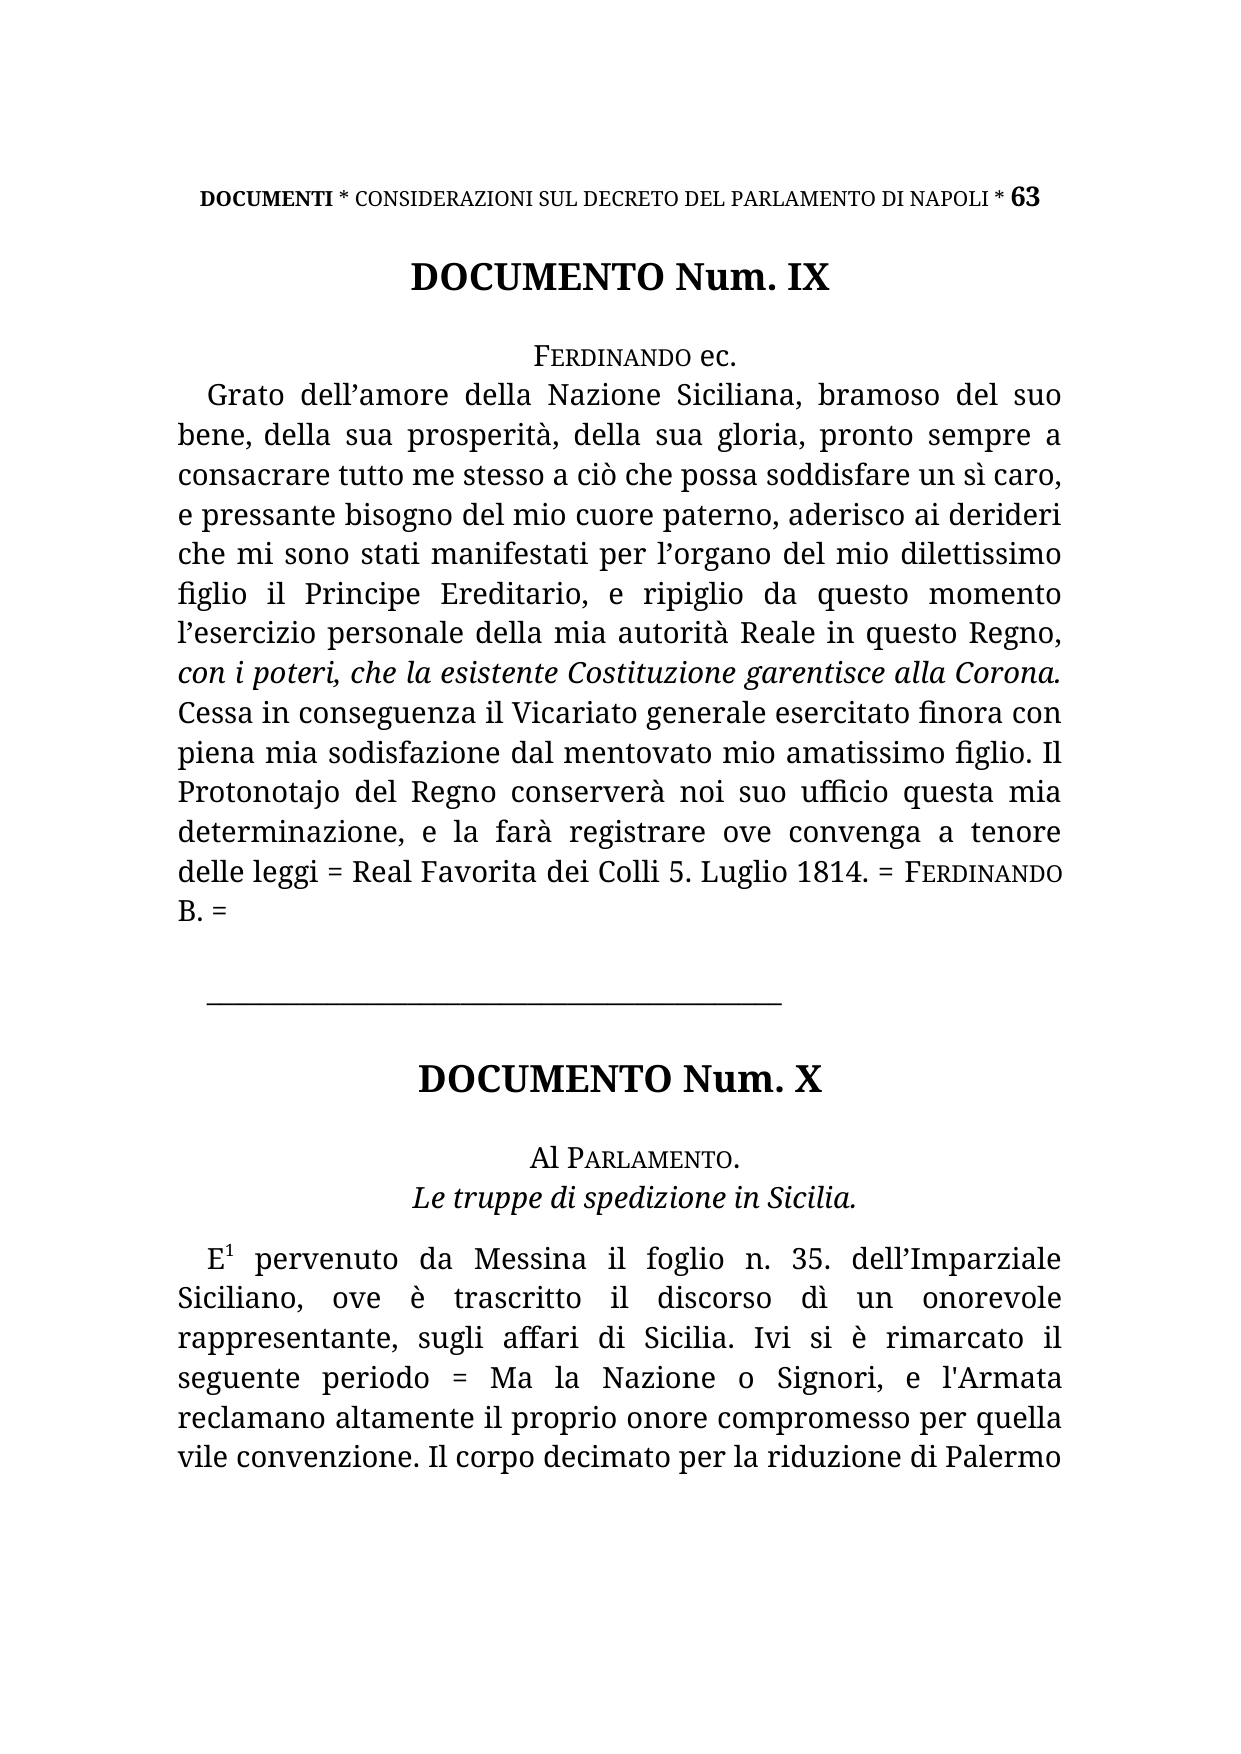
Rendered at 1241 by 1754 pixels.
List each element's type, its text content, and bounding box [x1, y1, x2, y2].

subtitle DOCUMENTO Num. IX [177, 250, 1063, 301]
text E1 pervenuto da Messina il foglio n. 35. dell’Imparziale Siciliano, ove è trascritto il discorso dì un onorevole rappresentante, sugli affari di Sicilia. Ivi si è rimarcato il seguente periodo = Ma la Nazione o Signori, e l'Armata reclamano altamente il proprio onore compromesso per quella vile convenzione. Il corpo decimato per la riduzione di Palermo [177, 1238, 1063, 1476]
text ___________________________________________ [177, 970, 1063, 1010]
text Le truppe di spedizione in Sicilia. [177, 1177, 1063, 1217]
text Al Parlamento. [177, 1137, 1063, 1177]
text Ferdinando ec. [177, 335, 1063, 375]
subtitle DOCUMENTO Num. X [177, 1052, 1063, 1103]
text Grato dell’amore della Nazione Siciliana, bramoso del suo bene, della sua prosperità, della sua gloria, pronto sempre a consacrare tutto me stesso a ciò che possa soddisfare un sì caro, e pressante bisogno del mio cuore paterno, aderisco ai derideri che mi sono stati manifestati per l’organo del mio dilettissimo figlio il Principe Ereditario, e ripiglio da questo momento l’esercizio personale della mia autorità Reale in questo Regno, con i poteri, che la esistente Costituzione garentisce alla Corona. Cessa in conseguenza il Vicariato generale esercitato finora con piena mia sodisfazione dal mentovato mio amatissimo figlio. Il Protonotajo del Regno conserverà noi suo ufficio questa mia determinazione, e la farà registrare ove convenga a tenore delle leggi = Real Favorita dei Colli 5. Luglio 1814. = Ferdinando B. = [177, 375, 1063, 930]
